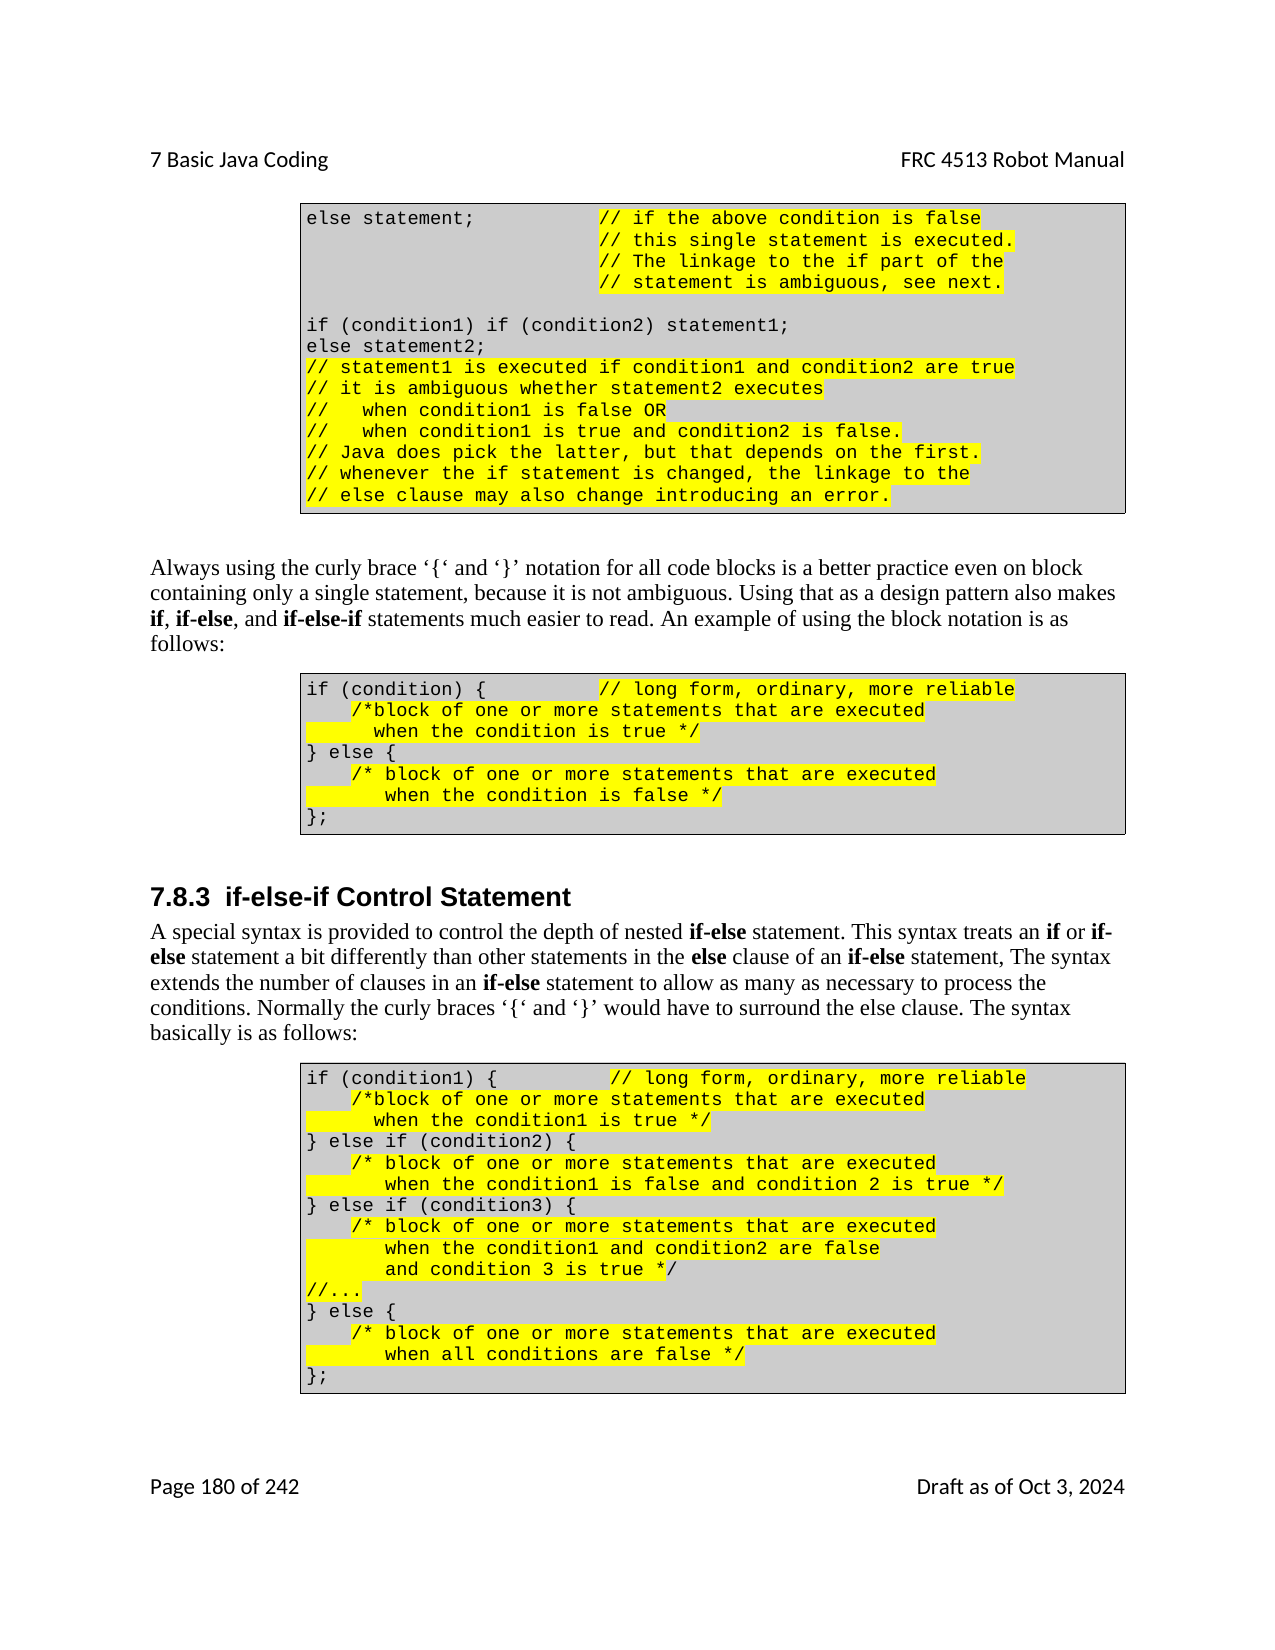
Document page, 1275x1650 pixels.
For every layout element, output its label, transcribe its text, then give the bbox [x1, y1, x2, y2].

text /* block of one or more statements that are executed [301, 758, 1125, 779]
text } else { [301, 1296, 1125, 1317]
text else statement; // if the above condition is false [301, 204, 1125, 224]
text // Java does pick the latter, but that depends on the first. [301, 437, 1125, 458]
text // this single statement is executed. [301, 224, 1125, 245]
text if (condition1) { // long form, ordinary, more reliable [301, 1064, 1125, 1084]
text // when condition1 is false OR [301, 394, 1125, 415]
text A special syntax is provided to control the depth of nested if-else statement. This syntax treats an if or if-else statement a bit differently than other statements in the else clause of an if-else statement, The syntax extends the number of clauses in an if-else statement to allow as many as necessary to process the conditions. Normally the curly braces ‘{‘ and ‘}’ would have to surround the else clause. The syntax basically is as follows: [150, 919, 1125, 1046]
text } else if (condition3) { [301, 1190, 1125, 1211]
text when the condition is true */ [301, 716, 1125, 737]
text // statement is ambiguous, see next. [301, 267, 1125, 288]
text // The linkage to the if part of the [301, 245, 1125, 267]
text /*block of one or more statements that are executed [301, 694, 1125, 716]
text // whenever the if statement is changed, the linkage to the [301, 458, 1125, 479]
text } else { [301, 737, 1125, 758]
text // it is ambiguous whether statement2 executes [301, 373, 1125, 394]
text when the condition1 and condition2 are false [301, 1232, 1125, 1254]
text if (condition1) if (condition2) statement1; [301, 309, 1125, 330]
text } else if (condition2) { [301, 1126, 1125, 1147]
text // statement1 is executed if condition1 and condition2 are true [301, 352, 1125, 373]
text /*block of one or more statements that are executed [301, 1084, 1125, 1105]
text }; [301, 801, 1125, 834]
text /* block of one or more statements that are executed [301, 1211, 1125, 1232]
text when the condition is false */ [301, 779, 1125, 801]
text else statement2; [301, 330, 1125, 352]
text // else clause may also change introducing an error. [301, 479, 1125, 513]
text Always using the curly brace ‘{‘ and ‘}’ notation for all code blocks is a better practice even on block containing only a single statement, because it is not ambiguous. Using that as a design pattern also makes if, if-else, and if-else-if statements much easier to read. An example of using the block notation is as follows: [150, 555, 1125, 656]
text /* block of one or more statements that are executed [301, 1147, 1125, 1169]
text when all conditions are false */ [301, 1339, 1125, 1360]
text when the condition1 is false and condition 2 is true */ [301, 1169, 1125, 1190]
text //... [301, 1275, 1125, 1296]
text if (condition) { // long form, ordinary, more reliable [301, 674, 1125, 694]
subtitle if-else-if Control Statement [150, 882, 1125, 912]
text // when condition1 is true and condition2 is false. [301, 415, 1125, 437]
text and condition 3 is true */ [301, 1254, 1125, 1275]
text /* block of one or more statements that are executed [301, 1317, 1125, 1339]
text }; [301, 1360, 1125, 1393]
text when the condition1 is true */ [301, 1105, 1125, 1126]
